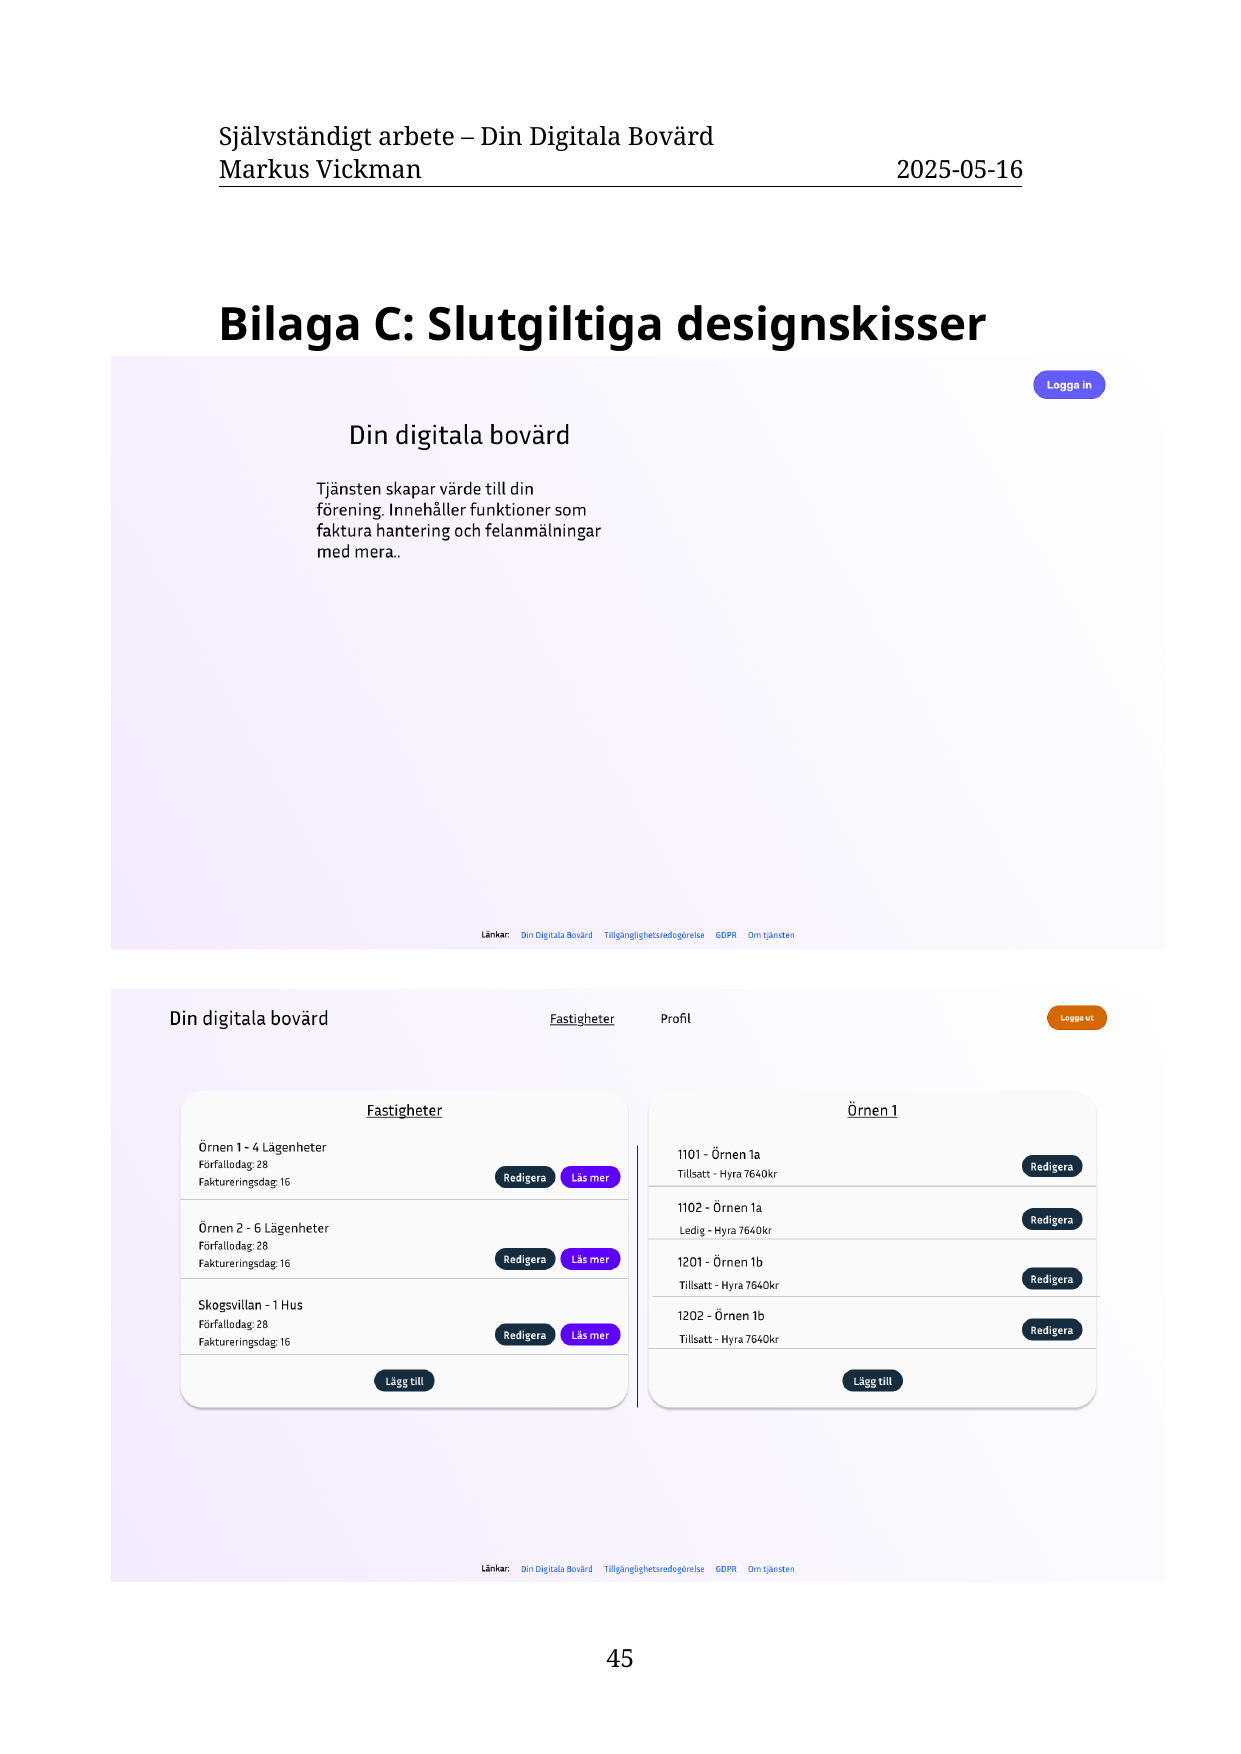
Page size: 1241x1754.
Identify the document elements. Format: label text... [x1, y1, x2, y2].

picture [111, 356, 1165, 1582]
subtitle Bilaga C: Slutgiltiga designskisser [218, 291, 1022, 353]
